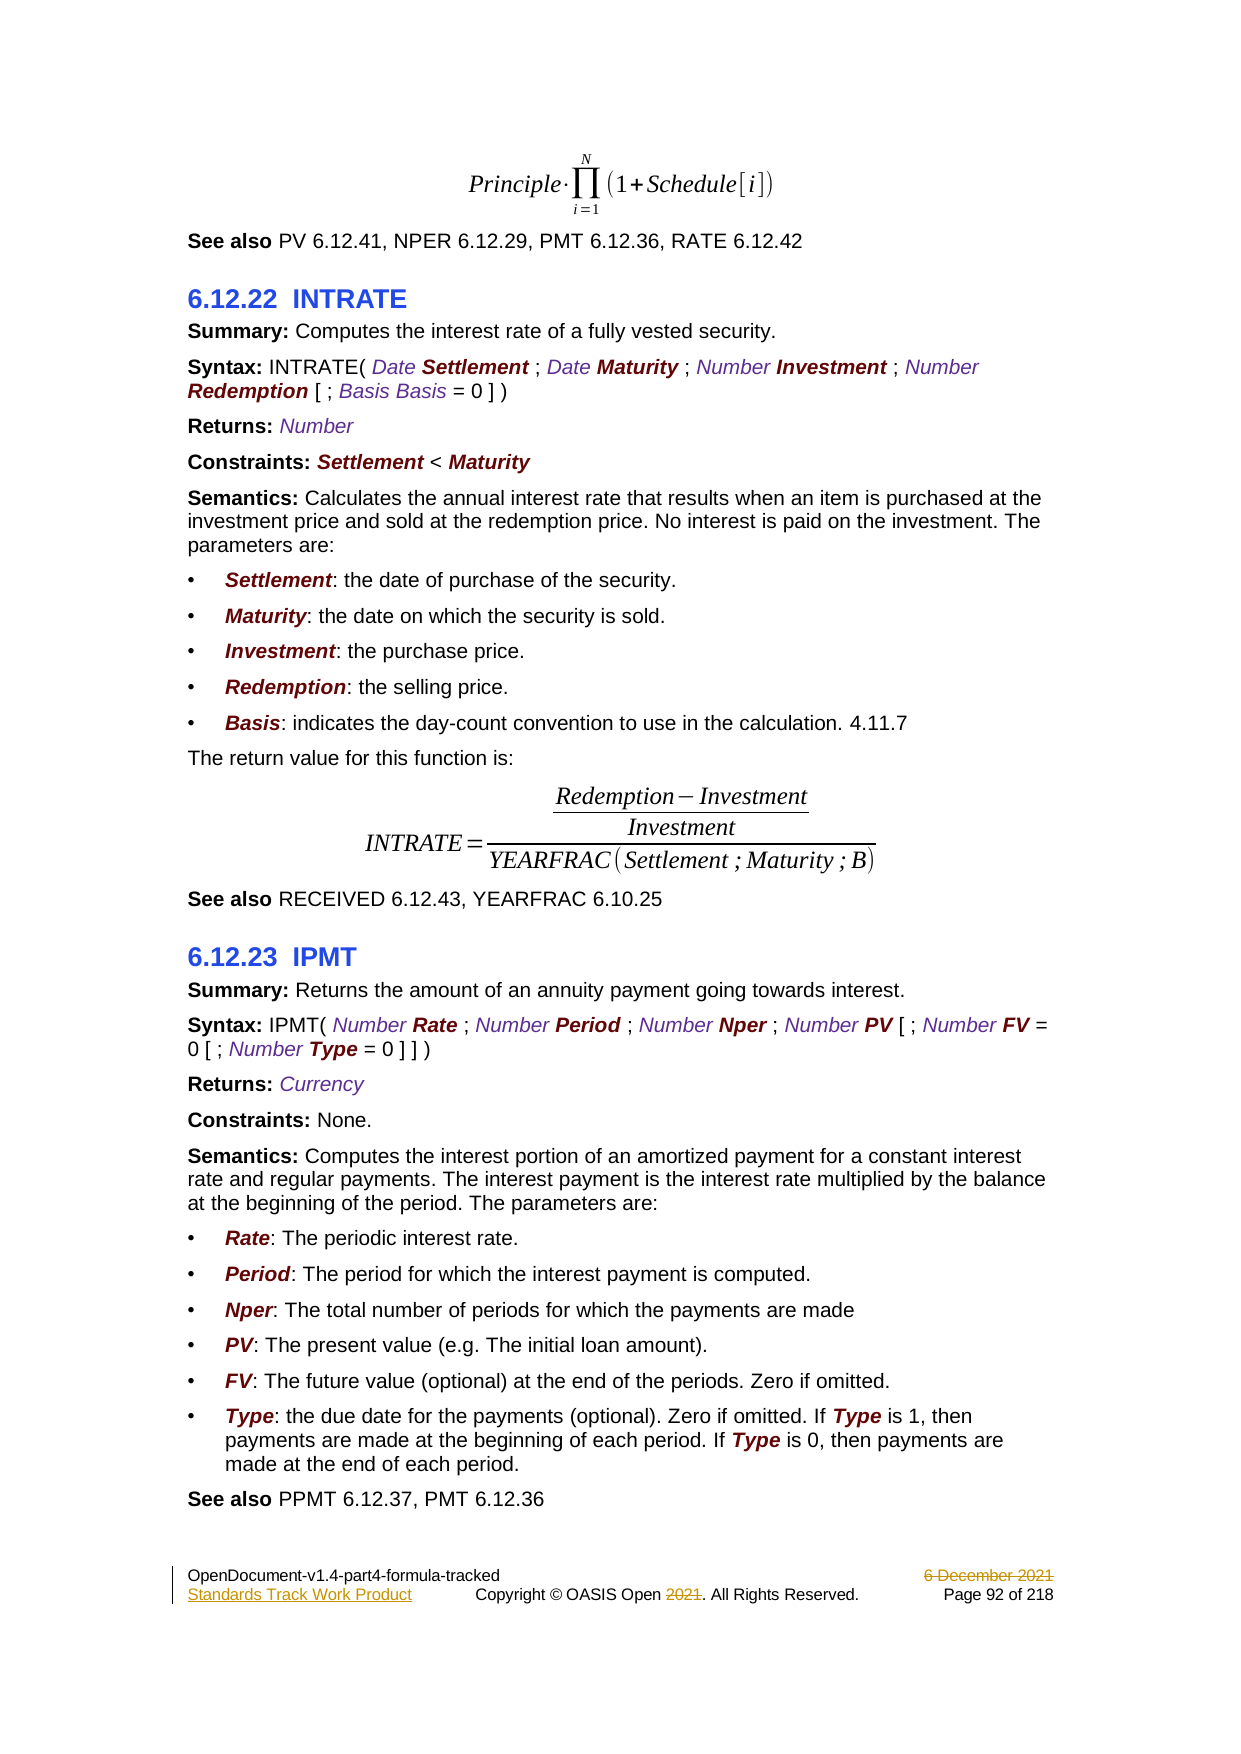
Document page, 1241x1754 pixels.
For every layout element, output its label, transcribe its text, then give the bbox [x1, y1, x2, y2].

list Maturity: the date on which the security is sold. [187, 604, 1053, 628]
text See also PV 6.12.41, NPER 6.12.29, PMT 6.12.36, RATE 6.12.42 [187, 229, 1053, 253]
list Period: The period for which the interest payment is computed. [187, 1262, 1053, 1286]
subtitle INTRATE [187, 284, 1053, 314]
list PV: The present value (e.g. The initial loan amount). [187, 1334, 1053, 1357]
list Basis: indicates the day-count convention to use in the calculation. 4.11.7 [187, 711, 1053, 735]
list Settlement: the date of purchase of the security. [187, 569, 1053, 592]
list Redemption: the selling price. [187, 676, 1053, 699]
text See also PPMT 6.12.37, PMT 6.12.36 [187, 1488, 1053, 1511]
text See also RECEIVED 6.12.43, YEARFRAC 6.10.25 [187, 887, 1053, 911]
list Investment: the purchase price. [187, 640, 1053, 663]
text Constraints: Settlement < Maturity [187, 450, 1053, 474]
text Syntax: IPMT( Number Rate ; Number Period ; Number Nper ; Number PV [ ; Number FV = 0 [ ; Number Type = 0 ] ] ) [187, 1014, 1053, 1061]
text Returns: Number [187, 415, 1053, 438]
text The return value for this function is: [187, 747, 1053, 770]
text Syntax: INTRATE( Date Settlement ; Date Maturity ; Number Investment ; Number Redemption [ ; Basis Basis = 0 ] ) [187, 356, 1053, 403]
list Nper: The total number of periods for which the payments are made [187, 1298, 1053, 1322]
list Type: the due date for the payments (optional). Zero if omitted. If Type is 1, then payments are made at the beginning of each period. If Type is 0, then payments are made at the end of each period. [187, 1405, 1053, 1476]
subtitle IPMT [187, 942, 1053, 972]
text Semantics: Computes the interest portion of an amortized payment for a constant interest rate and regular payments. The interest payment is the interest rate multiplied by the balance at the beginning of the period. The parameters are: [187, 1144, 1053, 1215]
list Rate: The periodic interest rate. [187, 1227, 1053, 1250]
text Constraints: None. [187, 1108, 1053, 1132]
text Summary: Returns the amount of an annuity payment going towards interest. [187, 978, 1053, 1002]
text Returns: Currency [187, 1073, 1053, 1096]
text Summary: Computes the interest rate of a fully vested security. [187, 320, 1053, 343]
text Semantics: Calculates the annual interest rate that results when an item is purchased at the investment price and sold at the redemption price. No interest is paid on the investment. The parameters are: [187, 486, 1053, 557]
list FV: The future value (optional) at the end of the periods. Zero if omitted. [187, 1369, 1053, 1393]
